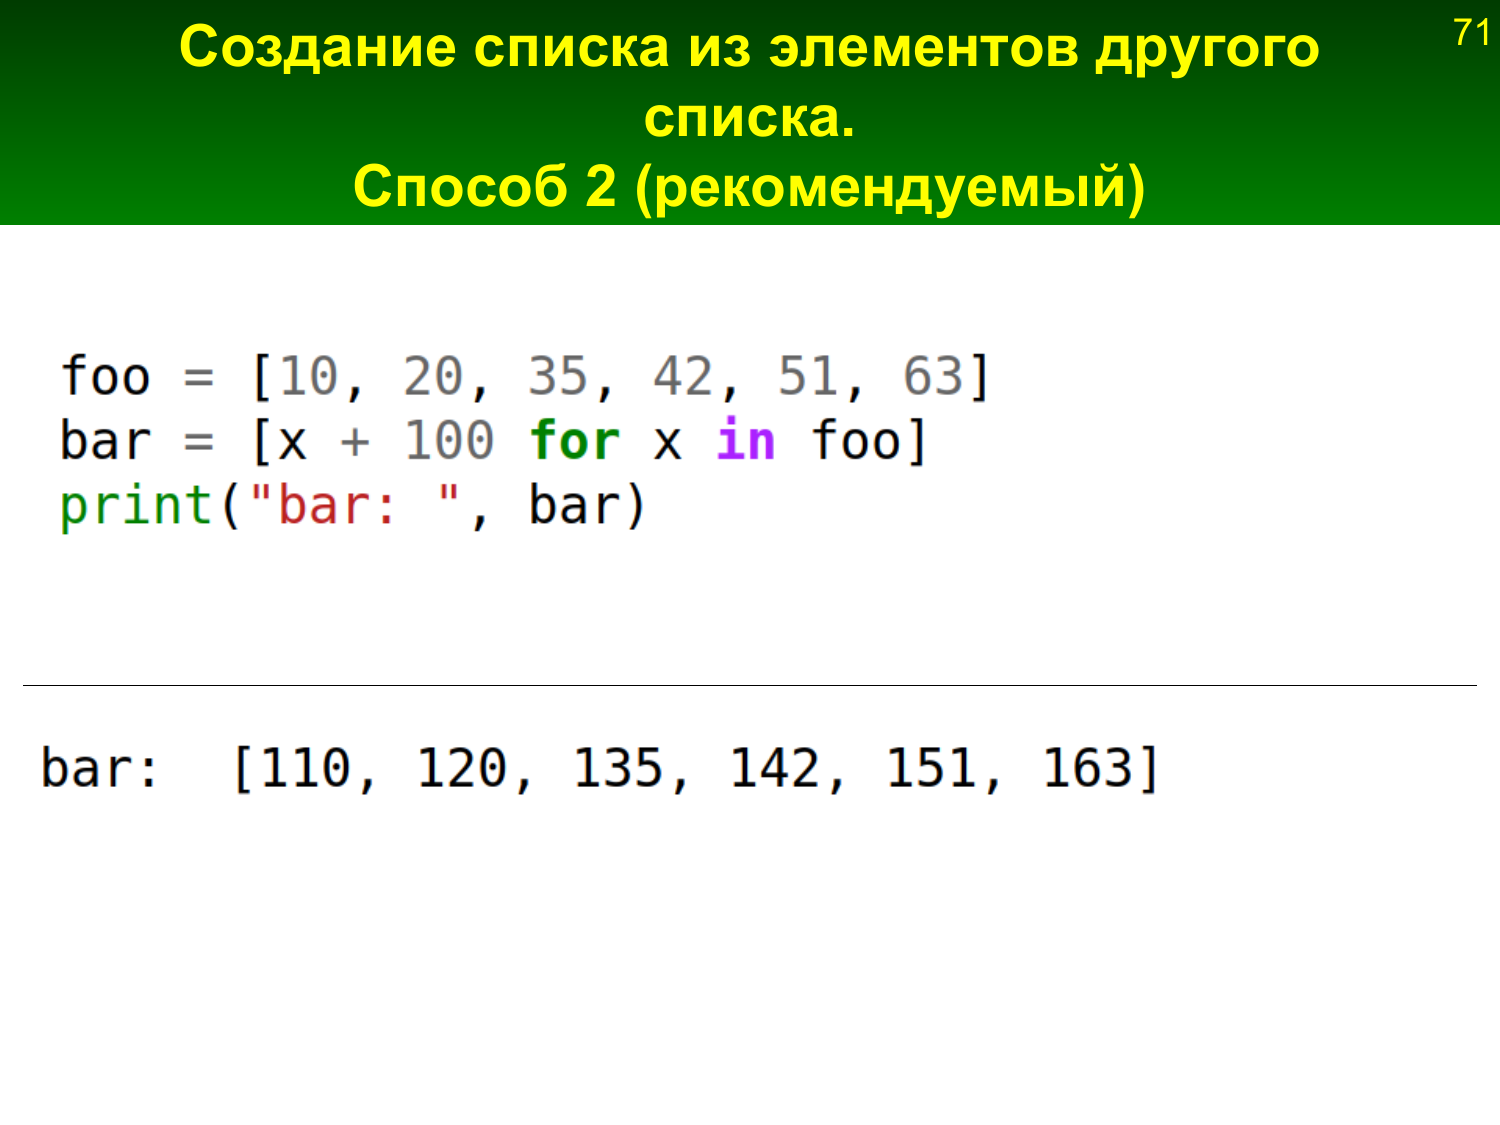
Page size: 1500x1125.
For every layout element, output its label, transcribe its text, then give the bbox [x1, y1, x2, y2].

title Создание списка из элементов другого списка. Способ 2 (рекомендуемый) [75, 0, 1426, 227]
picture [28, 732, 1170, 812]
picture [47, 340, 999, 544]
